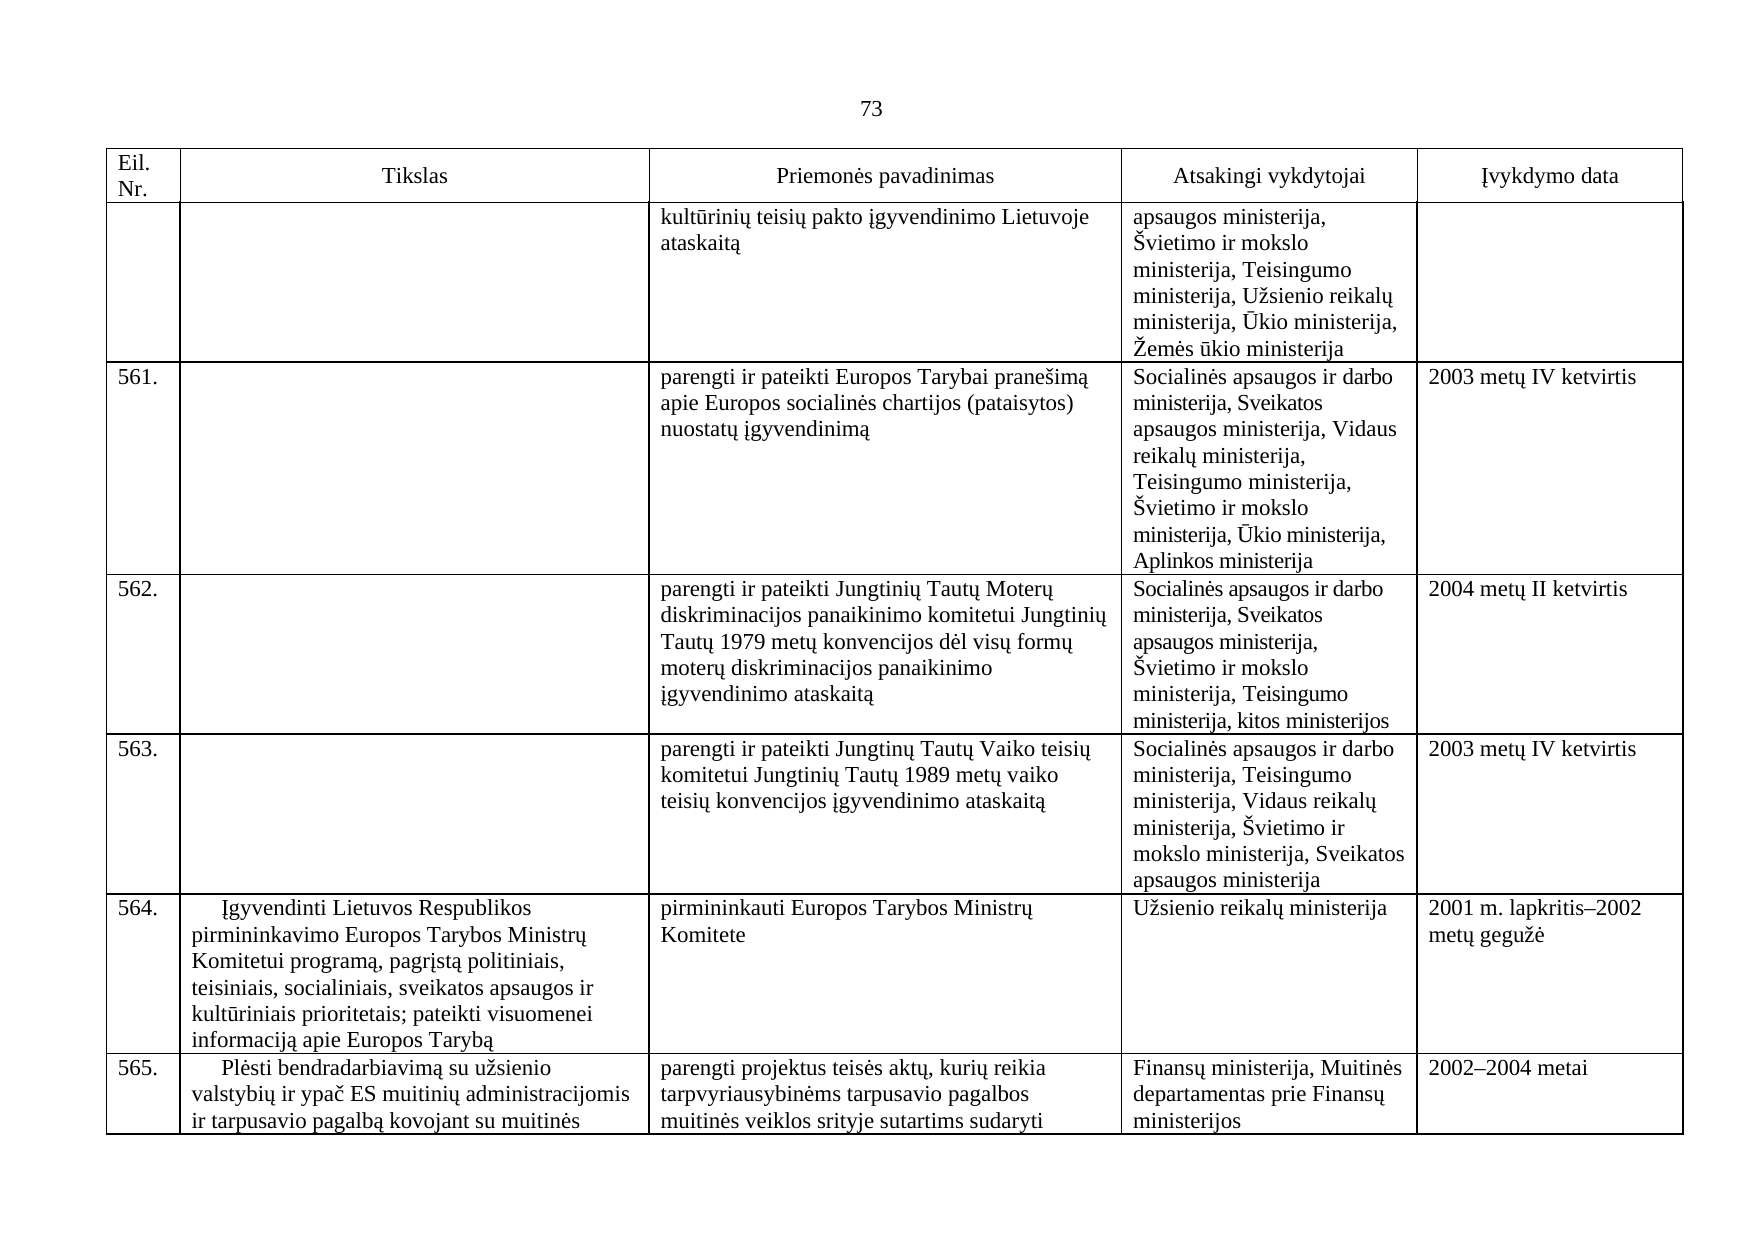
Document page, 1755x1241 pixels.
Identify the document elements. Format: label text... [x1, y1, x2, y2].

table_cell 2004 metų II ketvirtis [1418, 575, 1682, 733]
table_header Atsakingi vykdytojai [1122, 149, 1417, 201]
table_cell parengti projektus teisės aktų, kurių reikia tarpvyriausybinėms tarpusavio pagalbos muitinės veiklos srityje sutartims sudaryti [650, 1054, 1121, 1133]
table_cell 2002–2004 metai [1418, 1054, 1682, 1133]
table_cell parengti ir pateikti Jungtinių Tautų Moterų diskriminacijos panaikinimo komitetui Jungtinių Tautų 1979 metų konvencijos dėl visų formų moterų diskriminacijos panaikinimo įgyvendinimo ataskaitą [650, 575, 1121, 733]
table_cell Užsienio reikalų ministerija [1122, 895, 1416, 1053]
table_header Tikslas [181, 149, 649, 201]
table_cell kultūrinių teisių pakto įgyvendinimo Lietuvoje ataskaitą [650, 203, 1121, 361]
table_cell [107, 735, 179, 893]
table_header Priemonės pavadinimas [650, 149, 1121, 201]
table_cell [181, 203, 648, 361]
table_cell [107, 575, 179, 733]
table_cell Įgyvendinti Lietuvos Respublikos pirmininkavimo Europos Tarybos Ministrų Komitetui programą, pagrįstą politiniais, teisiniais, socialiniais, sveikatos apsaugos ir kultūriniais prioritetais; pateikti visuomenei informaciją apie Europos Tarybą [181, 895, 648, 1053]
table_header Eil. Nr. [107, 149, 180, 201]
table_cell 2003 metų IV ketvirtis [1418, 363, 1682, 573]
table_cell [107, 895, 179, 1053]
table_header Įvykdymo data [1418, 149, 1682, 201]
table_cell parengti ir pateikti Jungtinų Tautų Vaiko teisių komitetui Jungtinių Tautų 1989 metų vaiko teisių konvencijos įgyvendinimo ataskaitą [650, 735, 1121, 893]
table_cell 2001 m. lapkritis–2002 metų gegužė [1418, 895, 1682, 1053]
table_cell apsaugos ministerija, Švietimo ir mokslo ministerija, Teisingumo ministerija, Užsienio reikalų ministerija, Ūkio ministerija, Žemės ūkio ministerija [1122, 203, 1416, 361]
table_cell Socialinės apsaugos ir darbo ministerija, Sveikatos apsaugos ministerija, Vidaus reikalų ministerija, Teisingumo ministerija, Švietimo ir mokslo ministerija, Ūkio ministerija, Aplinkos ministerija [1122, 363, 1416, 573]
table_cell [107, 203, 179, 361]
table_cell parengti ir pateikti Europos Tarybai pranešimą apie Europos socialinės chartijos (pataisytos) nuostatų įgyvendinimą [650, 363, 1121, 573]
table_cell [107, 1054, 179, 1133]
table_cell [181, 735, 648, 893]
table_cell [1418, 203, 1682, 361]
table_cell 2003 metų IV ketvirtis [1418, 735, 1682, 893]
table_cell Socialinės apsaugos ir darbo ministerija, Sveikatos apsaugos ministerija, Švietimo ir mokslo ministerija, Teisingumo ministerija, kitos ministerijos [1122, 575, 1416, 733]
table_cell [181, 575, 648, 733]
table_cell Plėsti bendradarbiavimą su užsienio valstybių ir ypač ES muitinių administracijomis ir tarpusavio pagalbą kovojant su muitinės [181, 1054, 648, 1133]
table_cell [181, 363, 648, 573]
table_cell Finansų ministerija, Muitinės departamentas prie Finansų ministerijos [1122, 1054, 1416, 1133]
table_cell [107, 363, 179, 573]
table_cell Socialinės apsaugos ir darbo ministerija, Teisingumo ministerija, Vidaus reikalų ministerija, Švietimo ir mokslo ministerija, Sveikatos apsaugos ministerija [1122, 735, 1416, 893]
table_cell pirmininkauti Europos Tarybos Ministrų Komitete [650, 895, 1121, 1053]
